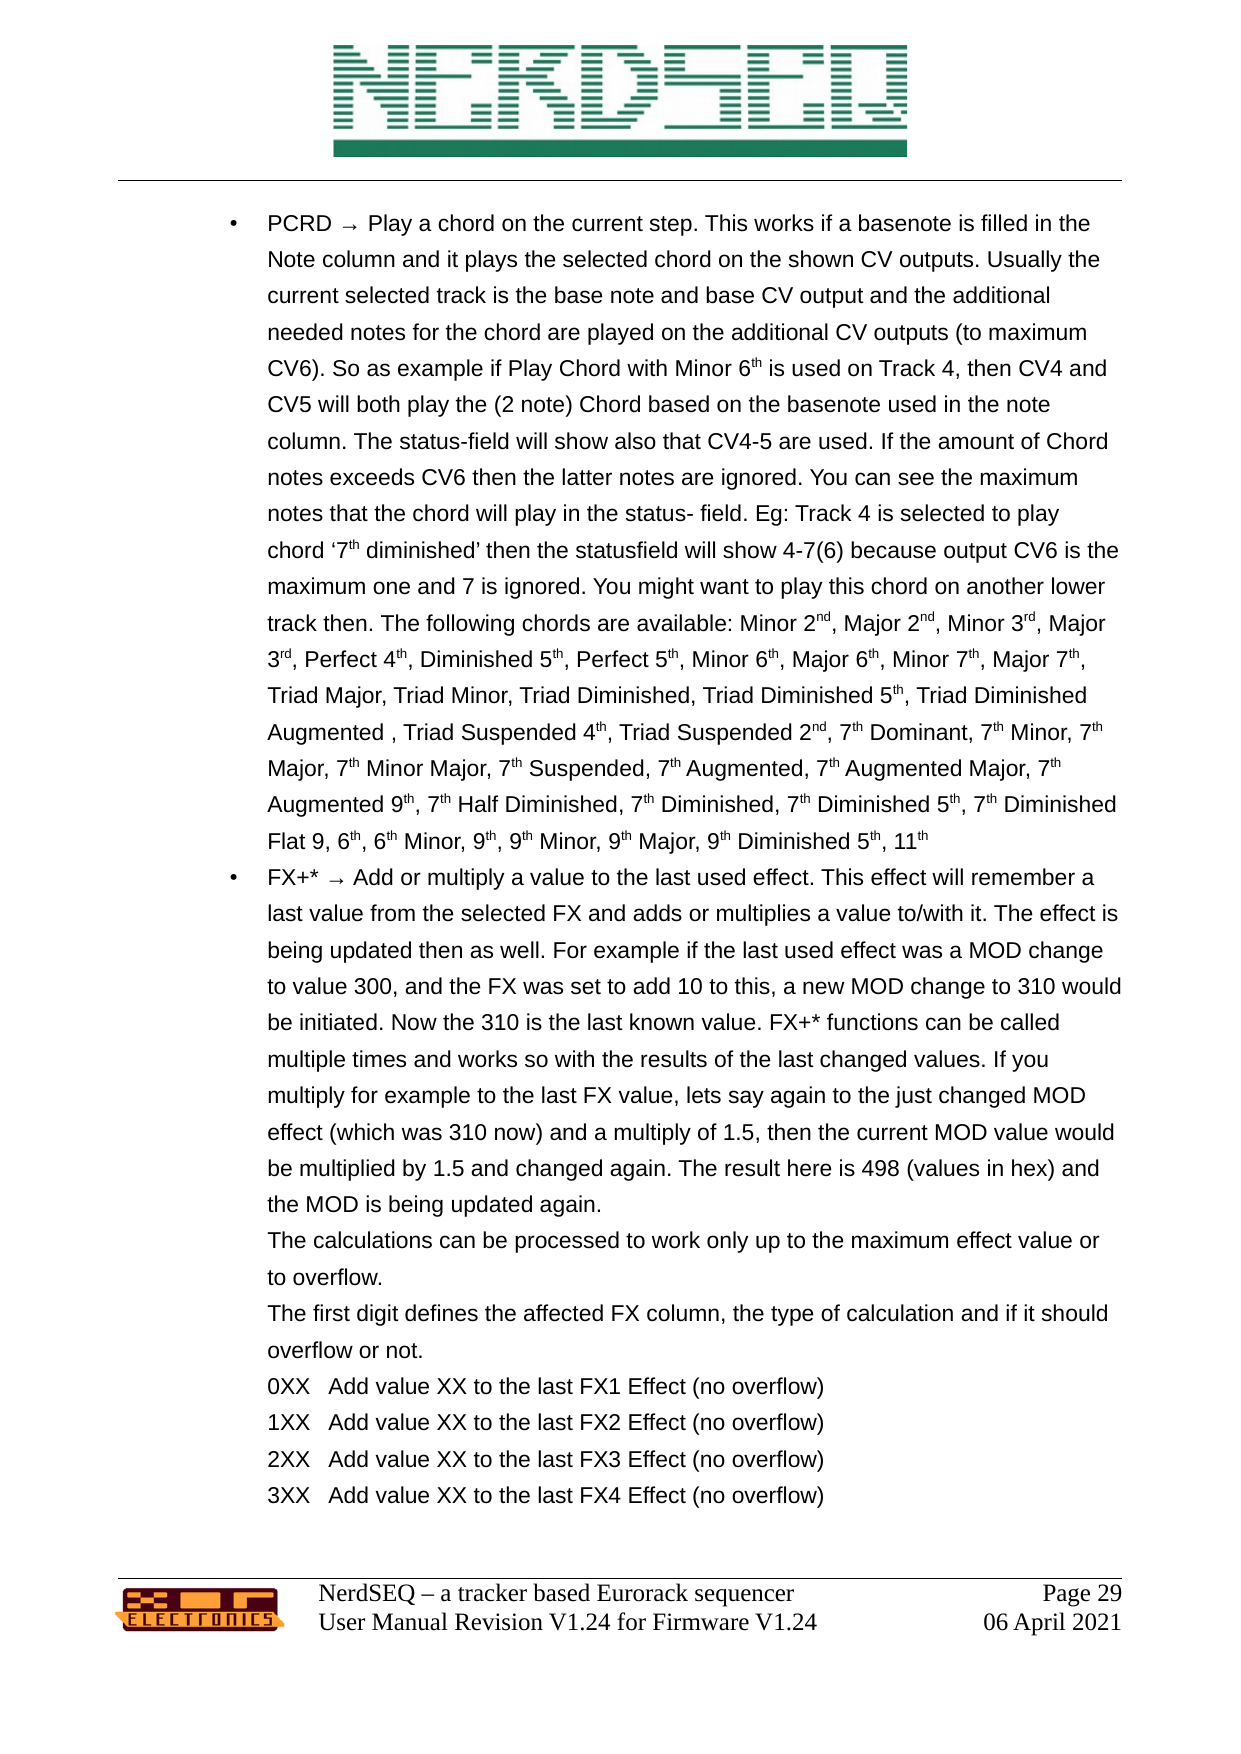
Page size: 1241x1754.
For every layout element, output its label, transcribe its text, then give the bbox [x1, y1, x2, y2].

picture [115, 1584, 285, 1634]
picture [333, 45, 908, 157]
list 1XX Add value XX to the last FX2 Effect (no overflow) [229, 1409, 1122, 1436]
list 0XX Add value XX to the last FX1 Effect (no overflow) [229, 1373, 1122, 1399]
list 2XX Add value XX to the last FX3 Effect (no overflow) [229, 1446, 1122, 1472]
list The first digit defines the affected FX column, the type of calculation and if it should overflow or not. [229, 1300, 1122, 1363]
list PCRD → Play a chord on the current step. This works if a basenote is filled in the Note column and it plays the selected chord on the shown CV outputs. Usually the current selected track is the base note and base CV output and the additional needed notes for the chord are played on the additional CV outputs (to maximum CV6). So as example if Play Chord with Minor 6th is used on Track 4, then CV4 and CV5 will both play the (2 note) Chord based on the basenote used in the note column. The status-field will show also that CV4-5 are used. If the amount of Chord notes exceeds CV6 then the latter notes are ignored. You can see the maximum notes that the chord will play in the status- field. Eg: Track 4 is selected to play chord ‘7th diminished’ then the statusfield will show 4-7(6) because output CV6 is the maximum one and 7 is ignored. You might want to play this chord on another lower track then. The following chords are available: Minor 2nd, Major 2nd, Minor 3rd, Major 3rd, Perfect 4th, Diminished 5th, Perfect 5th, Minor 6th, Major 6th, Minor 7th, Major 7th, Triad Major, Triad Minor, Triad Diminished, Triad Diminished 5th, Triad Diminished Augmented , Triad Suspended 4th, Triad Suspended 2nd, 7th Dominant, 7th Minor, 7th Major, 7th Minor Major, 7th Suspended, 7th Augmented, 7th Augmented Major, 7th Augmented 9th, 7th Half Diminished, 7th Diminished, 7th Diminished 5th, 7th Diminished Flat 9, 6th, 6th Minor, 9th, 9th Minor, 9th Major, 9th Diminished 5th, 11th [229, 209, 1122, 854]
list FX+* → Add or multiply a value to the last used effect. This effect will remember a last value from the selected FX and adds or multiplies a value to/with it. The effect is being updated then as well. For example if the last used effect was a MOD change to value 300, and the FX was set to add 10 to this, a new MOD change to 310 would be initiated. Now the 310 is the last known value. FX+* functions can be called multiple times and works so with the results of the last changed values. If you multiply for example to the last FX value, lets say again to the just changed MOD effect (which was 310 now) and a multiply of 1.5, then the current MOD value would be multiplied by 1.5 and changed again. The result here is 498 (values in hex) and the MOD is being updated again. [229, 864, 1122, 1217]
list 3XX Add value XX to the last FX4 Effect (no overflow) [229, 1482, 1122, 1508]
list The calculations can be processed to work only up to the maximum effect value or to overflow. [229, 1227, 1122, 1290]
